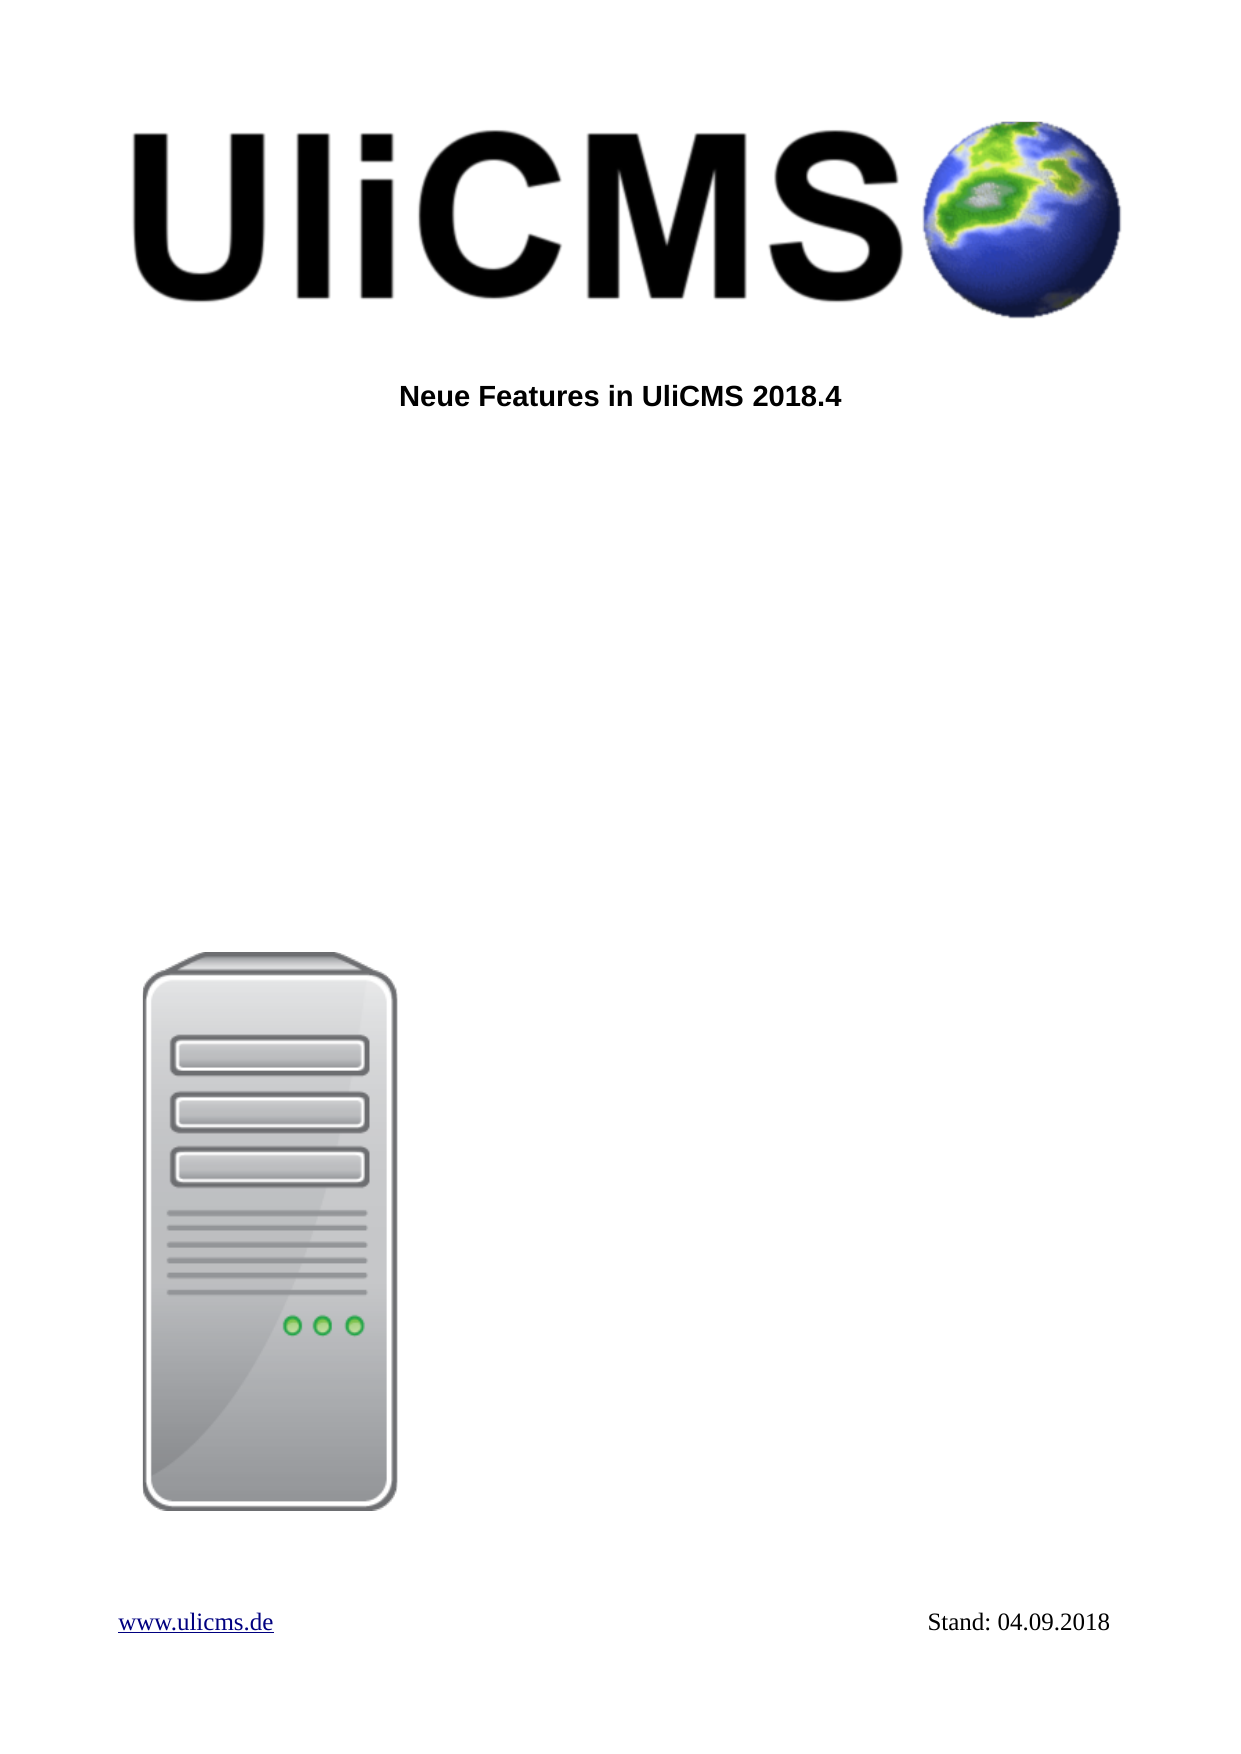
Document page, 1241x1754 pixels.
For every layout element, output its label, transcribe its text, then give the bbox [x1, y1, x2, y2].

subtitle Neue Features in UliCMS 2018.4 [118, 379, 1122, 412]
picture [142, 952, 398, 1511]
picture [118, 118, 1123, 326]
